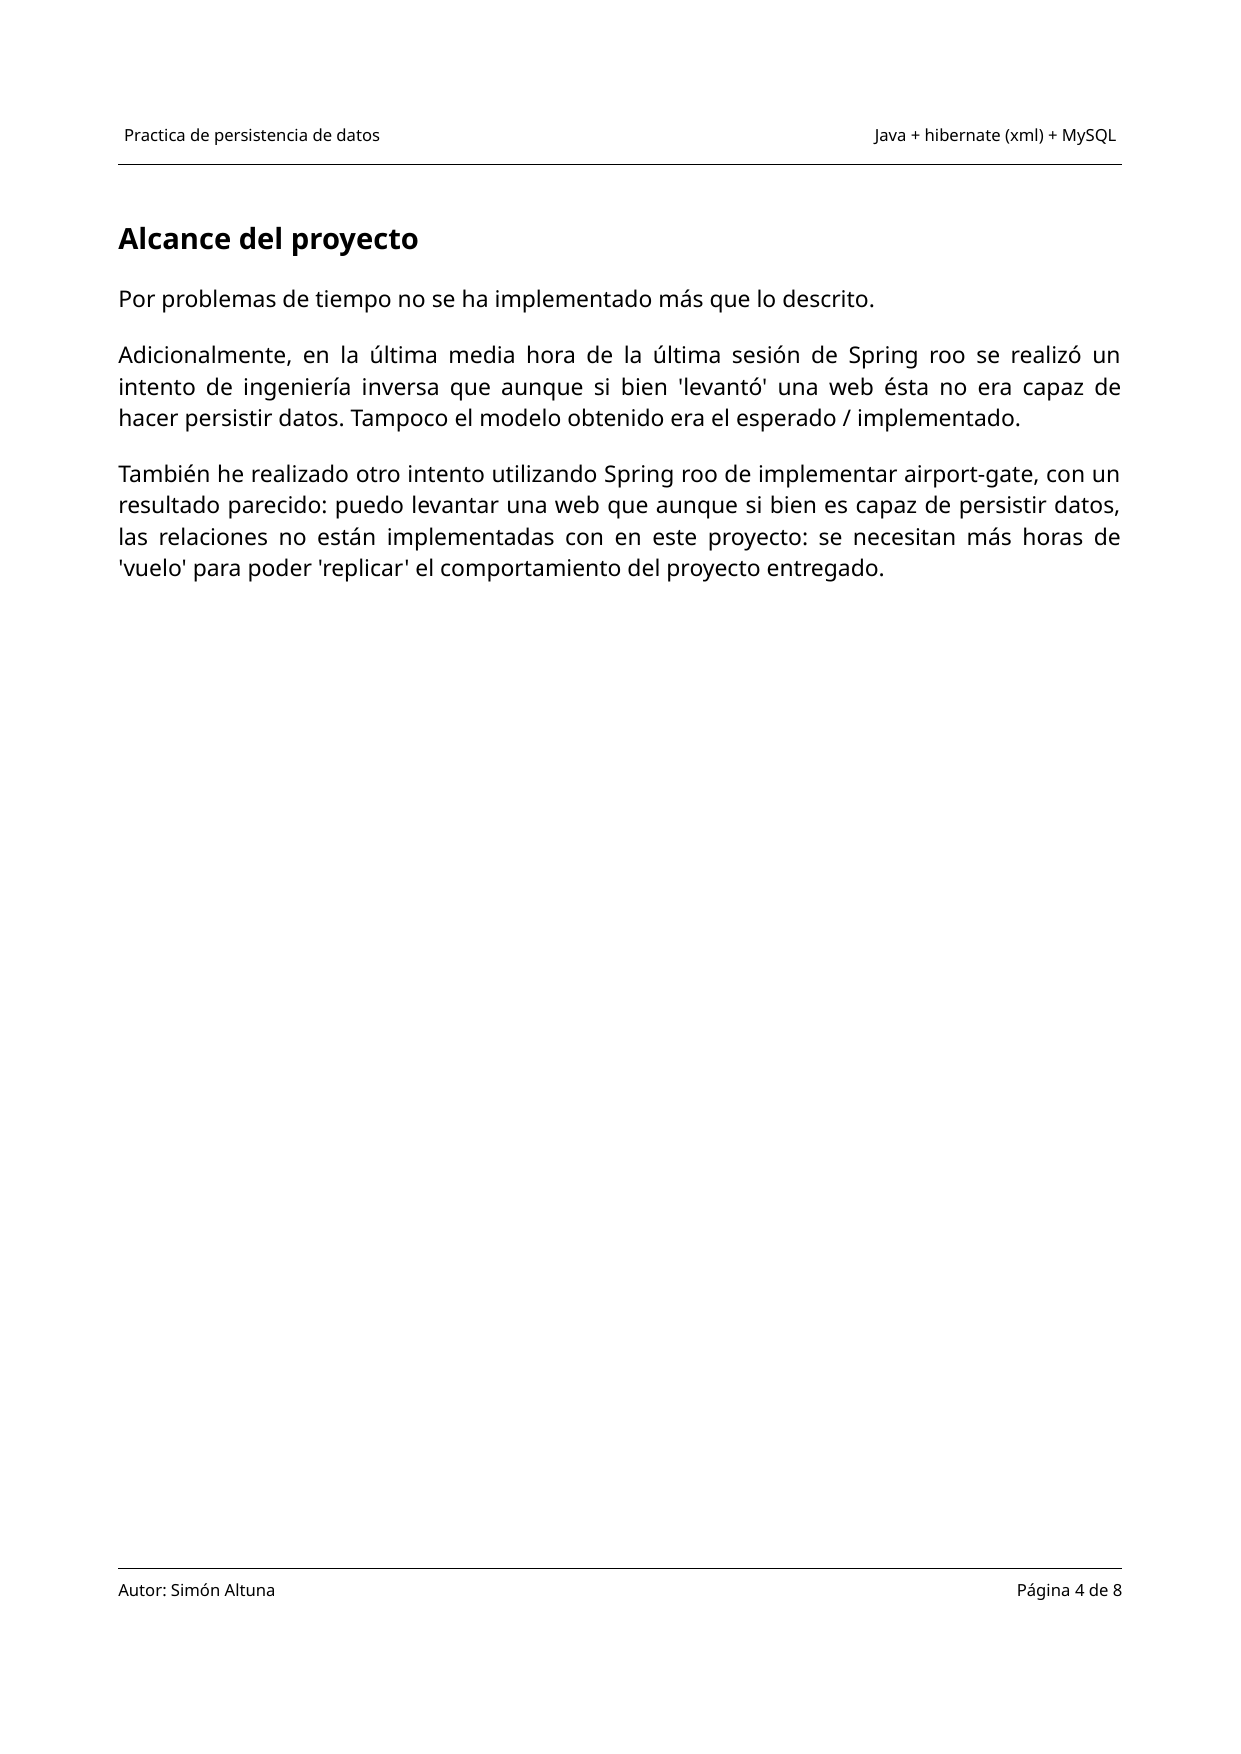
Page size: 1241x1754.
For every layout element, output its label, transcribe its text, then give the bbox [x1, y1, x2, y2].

subtitle Por problemas de tiempo no se ha implementado más que lo descrito. [118, 283, 1122, 314]
subtitle Alcance del proyecto [118, 218, 1122, 258]
subtitle Adicionalmente, en la última media hora de la última sesión de Spring roo se realizó un intento de ingeniería inversa que aunque si bien 'levantó' una web ésta no era capaz de hacer persistir datos. Tampoco el modelo obtenido era el esperado / implementado. [118, 339, 1122, 433]
subtitle También he realizado otro intento utilizando Spring roo de implementar airport-gate, con un resultado parecido: puedo levantar una web que aunque si bien es capaz de persistir datos, las relaciones no están implementadas con en este proyecto: se necesitan más horas de 'vuelo' para poder 'replicar' el comportamiento del proyecto entregado. [118, 458, 1122, 583]
